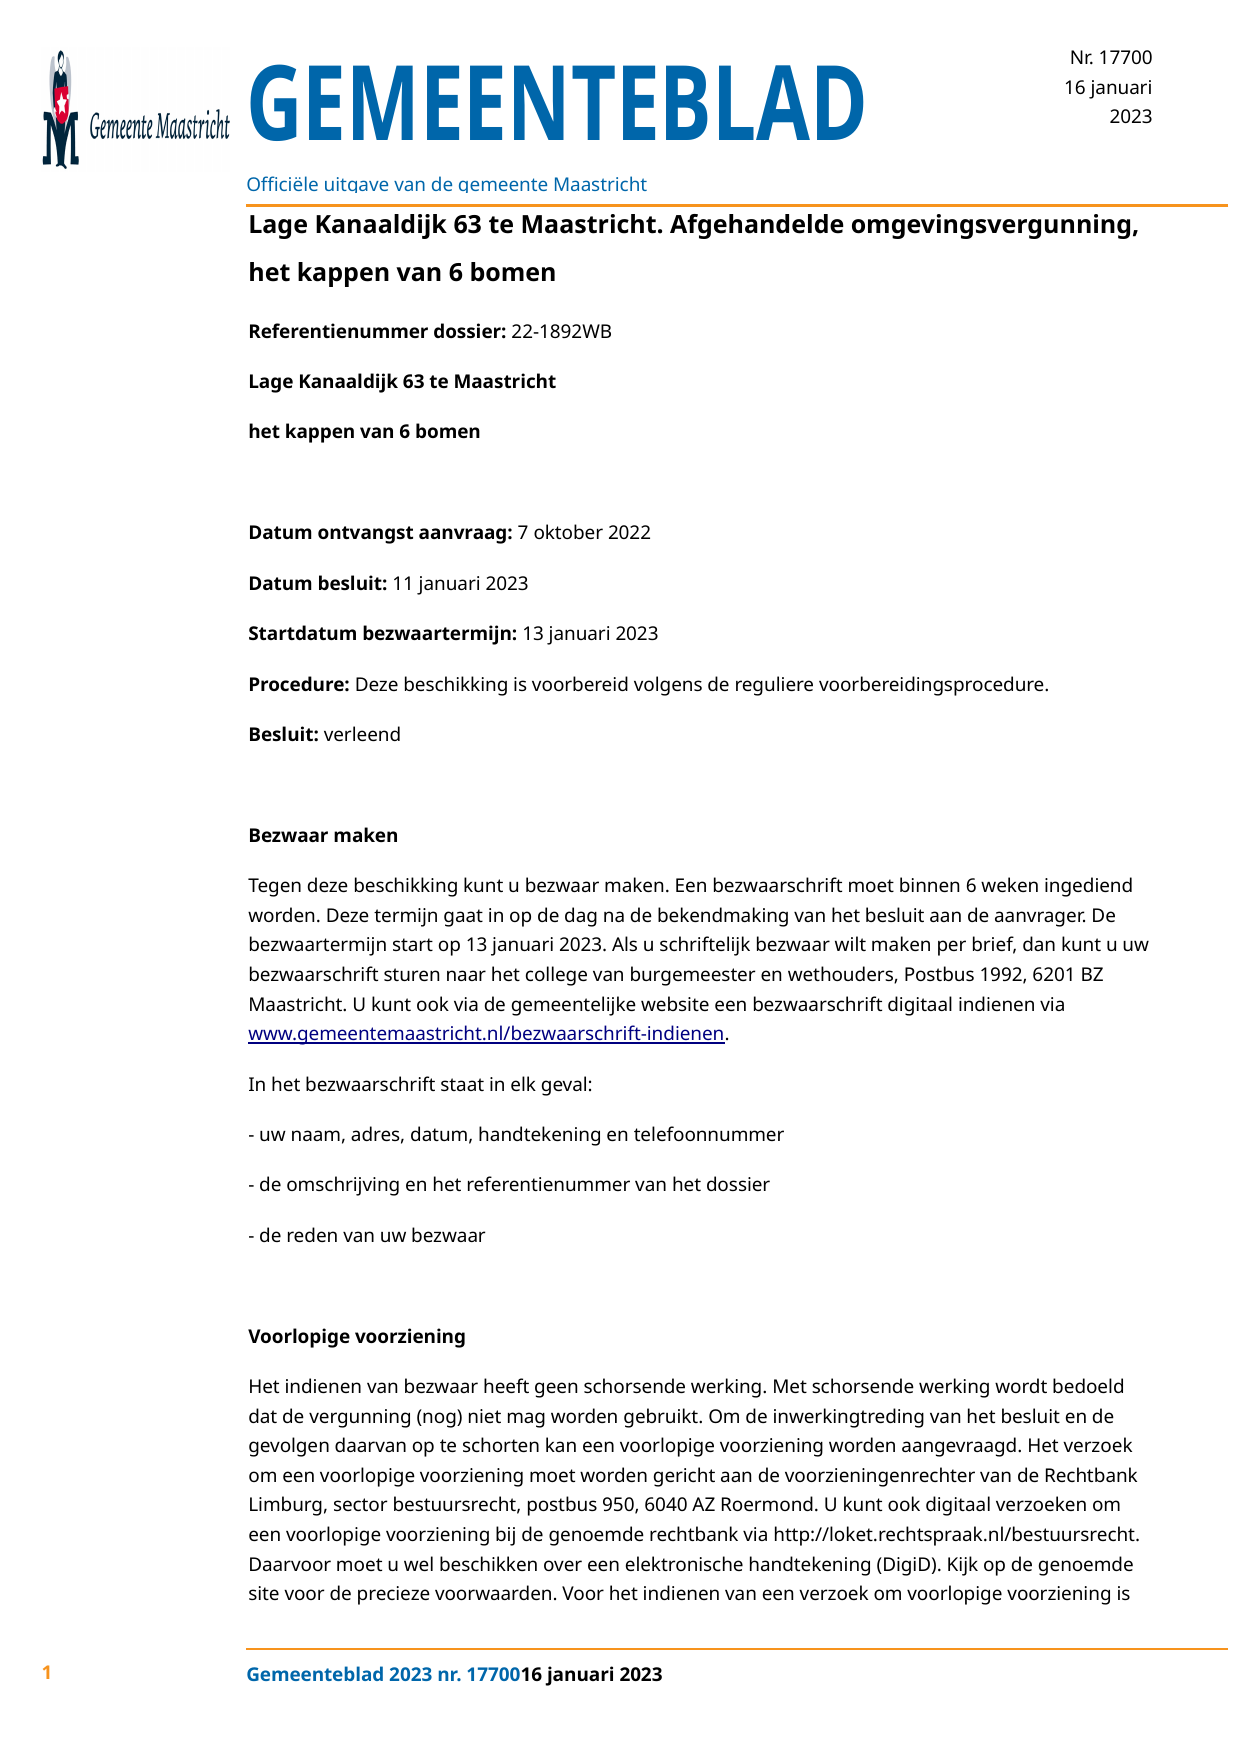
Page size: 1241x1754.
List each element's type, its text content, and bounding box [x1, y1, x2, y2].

text Bezwaar maken [248, 822, 1152, 848]
text Lage Kanaaldijk 63 te Maastricht. Afgehandelde omgevingsvergunning, het kappen van 6 bomen [248, 207, 1152, 288]
picture [41, 47, 231, 172]
text Datum ontvangst aanvraag: 7 oktober 2022 [248, 519, 1152, 545]
text Lage Kanaaldijk 63 te Maastricht [248, 368, 1152, 394]
text Referentienummer dossier: 22-1892WB [248, 318, 1152, 344]
text het kappen van 6 bomen [248, 419, 1152, 444]
text Voorlopige voorziening [248, 1323, 1152, 1349]
text Startdatum bezwaartermijn: 13 januari 2023 [248, 620, 1152, 646]
text Besluit: verleend [248, 721, 1152, 747]
text - de omschrijving en het referentienummer van het dossier [248, 1172, 1152, 1197]
text Datum besluit: 11 januari 2023 [248, 570, 1152, 596]
text Tegen deze beschikking kunt u bezwaar maken. Een bezwaarschrift moet binnen 6 weken ingediend worden. Deze termijn gaat in op de dag na de bekendmaking van het besluit aan de aanvrager. De bezwaartermijn start op 13 januari 2023. Als u schriftelijk bezwaar wilt maken per brief, dan kunt u uw bezwaarschrift sturen naar het college van burgemeester en wethouders, Postbus 1992, 6201 BZ Maastricht. U kunt ook via de gemeentelijke website een bezwaarschrift digitaal indienen via www.gemeentemaastricht.nl/bezwaarschrift-indienen. [248, 872, 1152, 1046]
text - uw naam, adres, datum, handtekening en telefoonnummer [248, 1121, 1152, 1147]
text - de reden van uw bezwaar [248, 1222, 1152, 1248]
text In het bezwaarschrift staat in elk geval: [248, 1071, 1152, 1097]
text Procedure: Deze beschikking is voorbereid volgens de reguliere voorbereidingsprocedure. [248, 671, 1152, 697]
text Het indienen van bezwaar heeft geen schorsende werking. Met schorsende werking wordt bedoeld dat de vergunning (nog) niet mag worden gebruikt. Om de inwerkingtreding van het besluit en de gevolgen daarvan op te schorten kan een voorlopige voorziening worden aangevraagd. Het verzoek om een voorlopige voorziening moet worden gericht aan de voorzieningenrechter van de Rechtbank Limburg, sector bestuursrecht, postbus 950, 6040 AZ Roermond. U kunt ook digitaal verzoeken om een voorlopige voorziening bij de genoemde rechtbank via http://loket.rechtspraak.nl/bestuursrecht. Daarvoor moet u wel beschikken over een elektronische handtekening (DigiD). Kijk op de genoemde site voor de precieze voorwaarden. Voor het indienen van een verzoek om voorlopige voorziening is [248, 1373, 1152, 1606]
